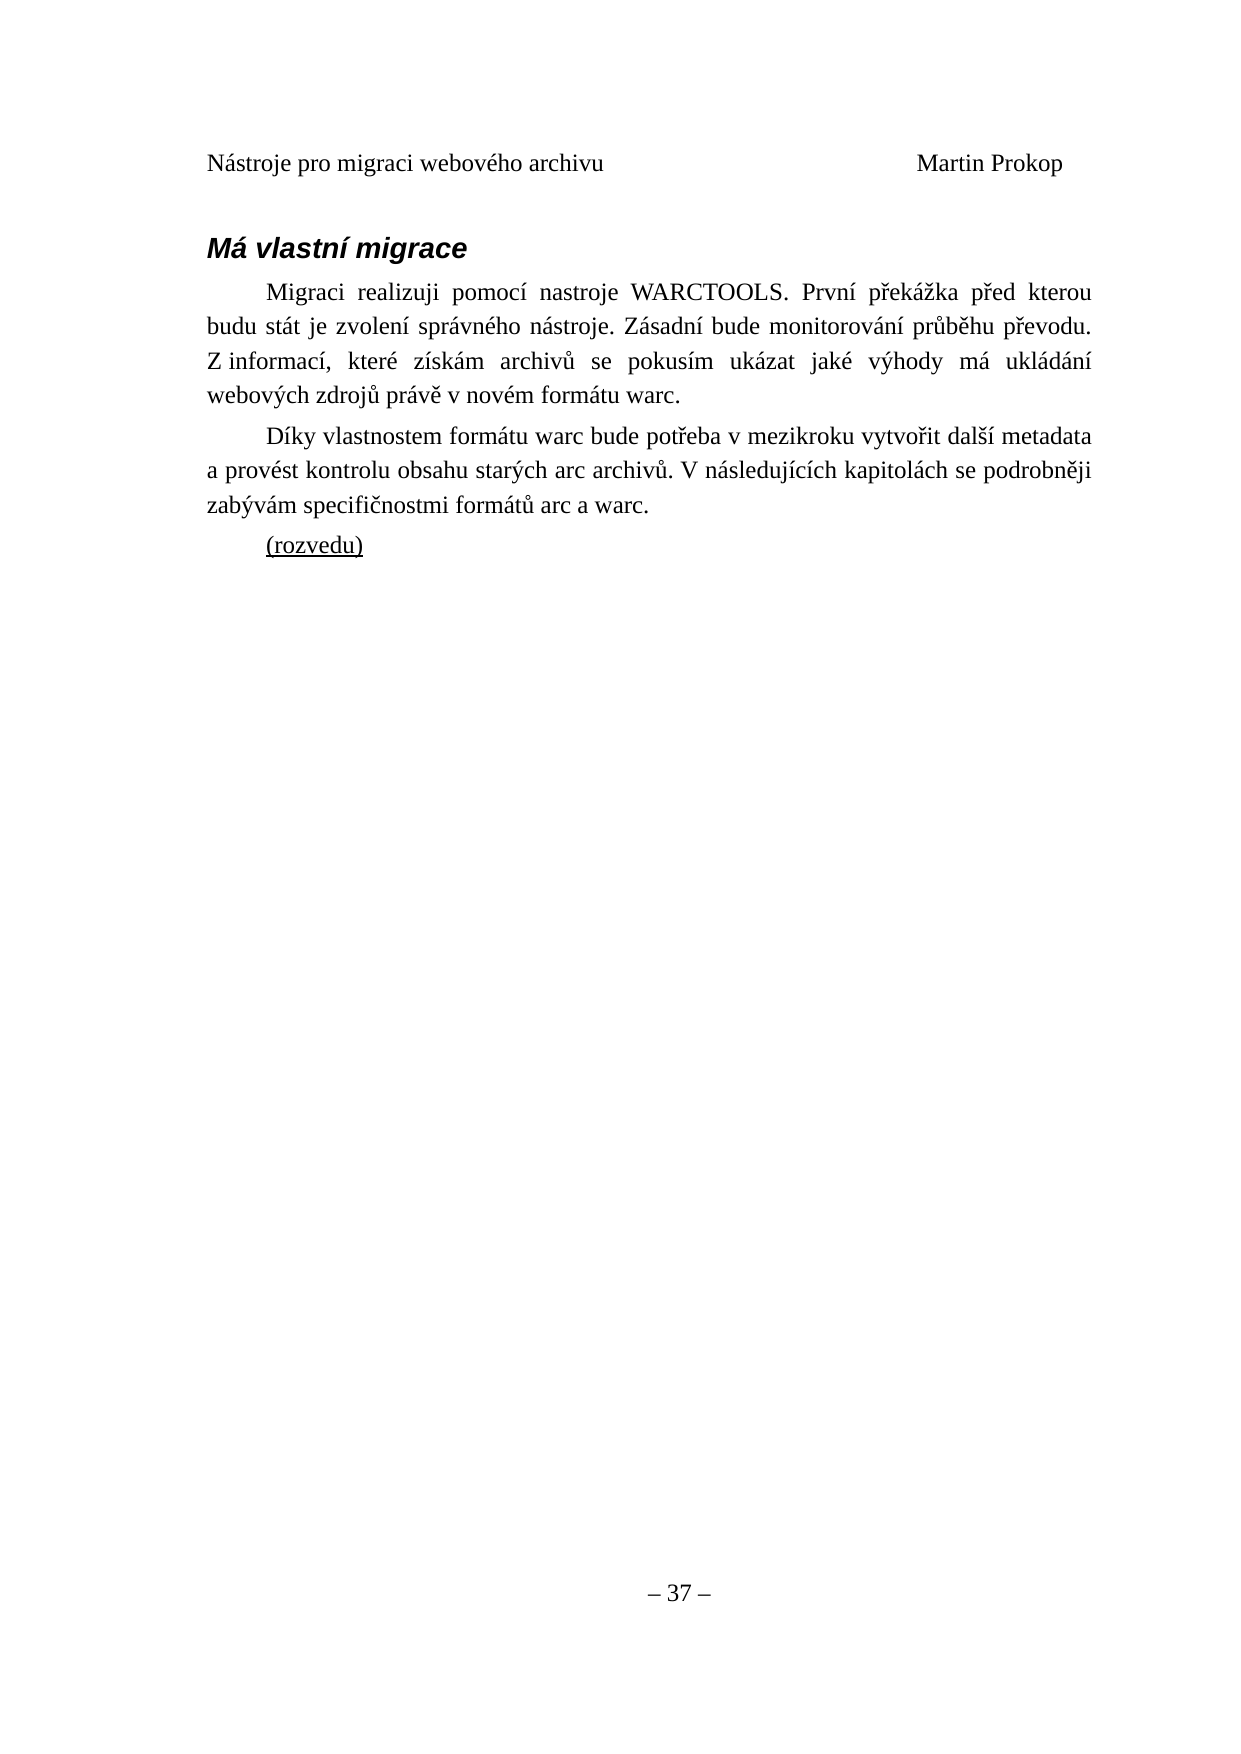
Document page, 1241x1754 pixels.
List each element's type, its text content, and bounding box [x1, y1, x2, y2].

text Migraci realizuji pomocí nastroje WARCTOOLS. První překážka před kterou budu stát je zvolení správného nástroje. Zásadní bude monitorování průběhu převodu. Z informací, které získám archivů se pokusím ukázat jaké výhody má ukládání webových zdrojů právě v novém formátu warc. [207, 277, 1093, 409]
subtitle Má vlastní migrace [207, 231, 1093, 264]
text Díky vlastnostem formátu warc bude potřeba v mezikroku vytvořit další metadata a provést kontrolu obsahu starých arc archivů. V následujících kapitolách se podrobněji zabývám specifičnostmi formátů arc a warc. [207, 421, 1093, 518]
text (rozvedu) [207, 530, 1093, 559]
